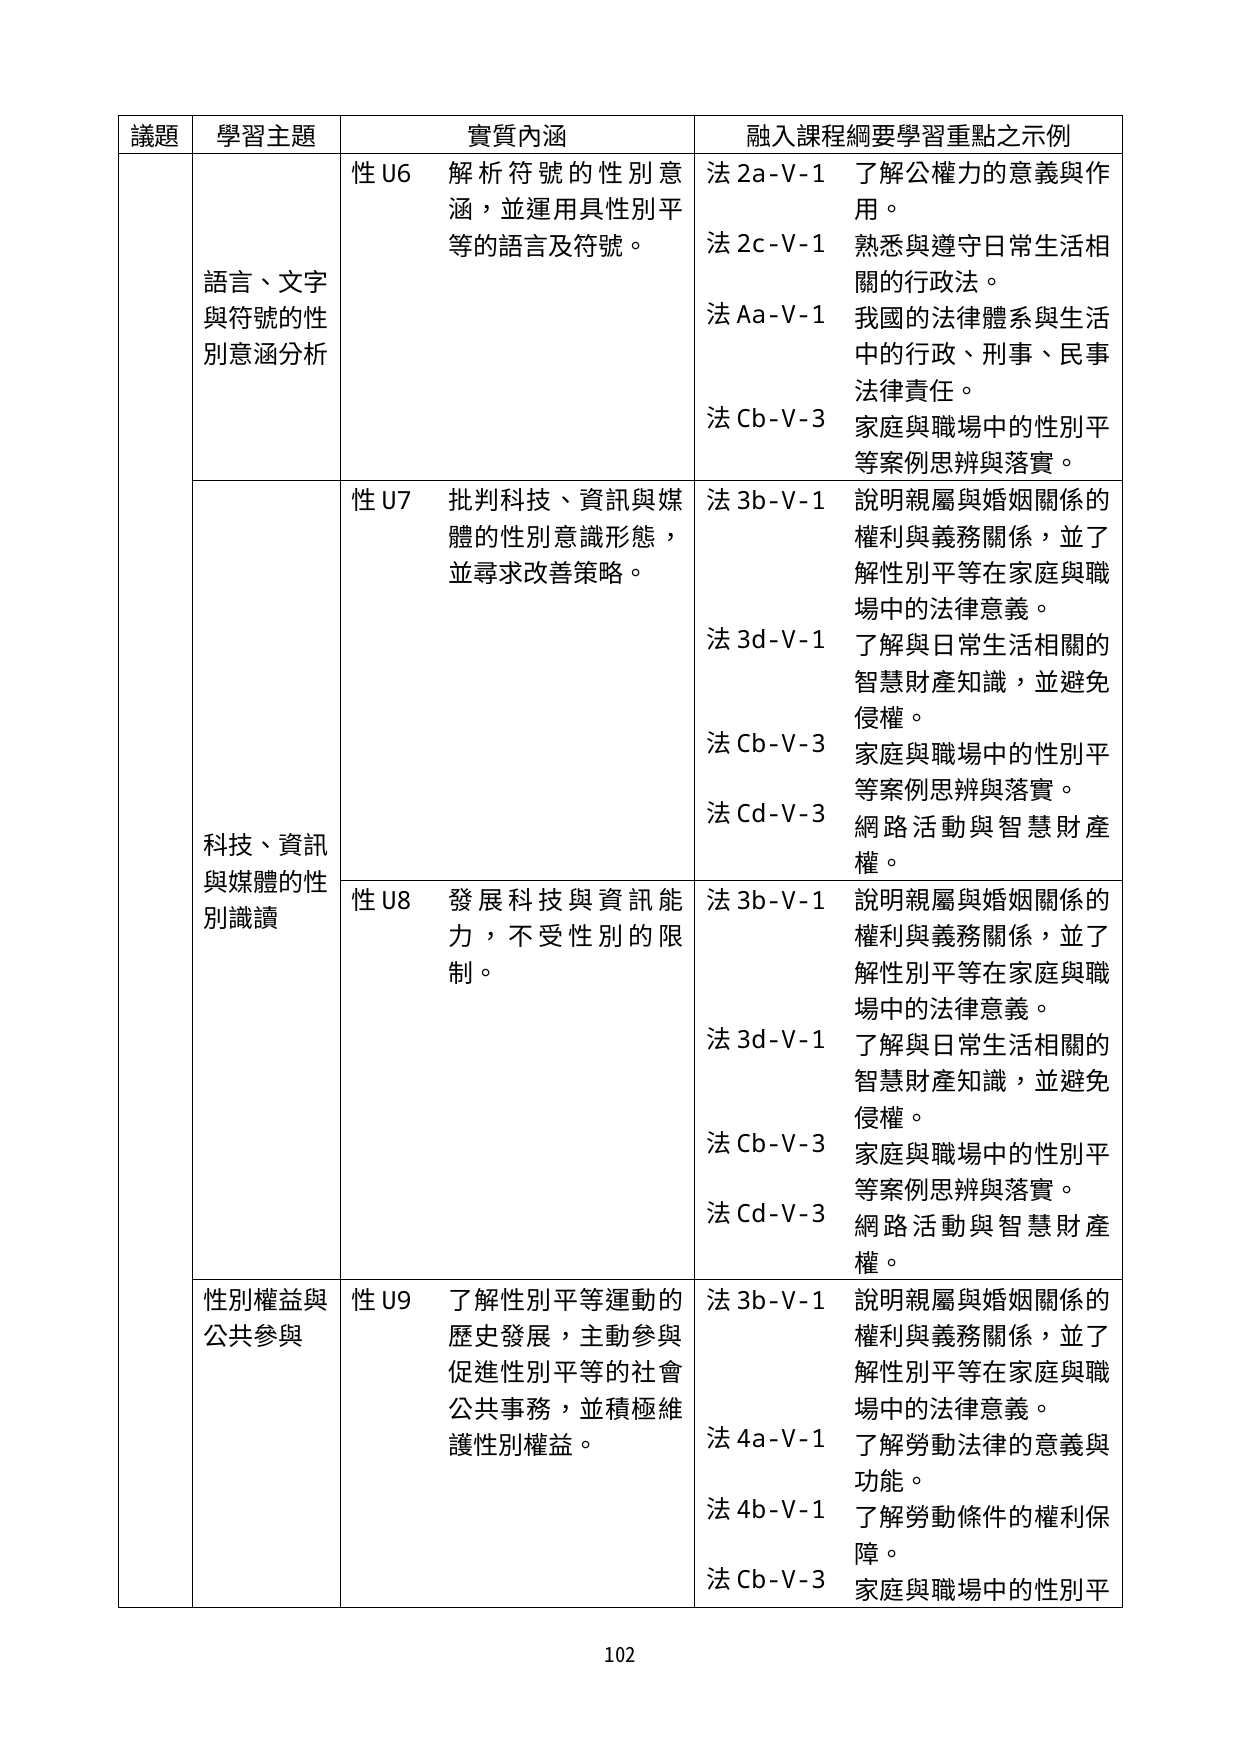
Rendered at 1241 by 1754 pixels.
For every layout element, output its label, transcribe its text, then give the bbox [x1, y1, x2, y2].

table_cell 了解性別平等運動的歷史發展，主動參與促進性別平等的社會公共事務，並積極維護性別權益。 [437, 1280, 694, 1607]
table_cell 說明親屬與婚姻關係的權利與義務關係，並了解性別平等在家庭與職場中的法律意義。 了解勞動法律的意義與功能。 了解勞動條件的權利保障。 家庭與職場中的性別平 [843, 1280, 1122, 1607]
table_cell 了解公權力的意義與作用。 熟悉與遵守日常生活相關的行政法。 我國的法律體系與生活中的行政、刑事、民事法律責任。 家庭與職場中的性別平等案例思辨與落實。 [843, 154, 1122, 480]
table_header 實質內涵 [341, 116, 694, 152]
table_cell 性U7 [341, 481, 437, 879]
table_cell [119, 154, 192, 1607]
table_cell 法3b-V-1 法4a-V-1 法4b-V-1 法Cb-V-3 [695, 1280, 843, 1607]
table_cell 法2a-V-1 法2c-V-1 法Aa-V-1 法Cb-V-3 [695, 154, 843, 480]
table_cell 語言、文字與符號的性別意涵分析 [193, 154, 340, 480]
table_cell 說明親屬與婚姻關係的權利與義務關係，並了解性別平等在家庭與職場中的法律意義。 了解與日常生活相關的智慧財產知識，並避免侵權。 家庭與職場中的性別平等案例思辨與落實。 網路活動與智慧財產權。 [843, 881, 1122, 1279]
table_cell 法3b-V-1 法3d-V-1 法Cb-V-3 法Cd-V-3 [695, 481, 843, 879]
table_cell 性別權益與公共參與 [193, 1280, 340, 1607]
table_cell 法3b-V-1 法3d-V-1 法Cb-V-3 法Cd-V-3 [695, 881, 843, 1279]
table_cell 說明親屬與婚姻關係的權利與義務關係，並了解性別平等在家庭與職場中的法律意義。 了解與日常生活相關的智慧財產知識，並避免侵權。 家庭與職場中的性別平等案例思辨與落實。 網路活動與智慧財產權。 [843, 481, 1122, 879]
table_cell 科技、資訊與媒體的性別識讀 [193, 481, 340, 1279]
table_cell 性U8 [341, 881, 437, 1279]
table_header 議題 [119, 116, 192, 152]
table_cell 性U9 [341, 1280, 437, 1607]
table_header 融入課程綱要學習重點之示例 [695, 116, 1122, 152]
table_cell 發展科技與資訊能力，不受性別的限制。 [437, 881, 694, 1279]
table_cell 批判科技、資訊與媒體的性別意識形態，並尋求改善策略。 [437, 481, 694, 879]
table_cell 性U6 [341, 154, 437, 480]
table_cell 解析符號的性別意涵，並運用具性別平等的語言及符號。 [437, 154, 694, 480]
table_header 學習主題 [193, 116, 340, 152]
